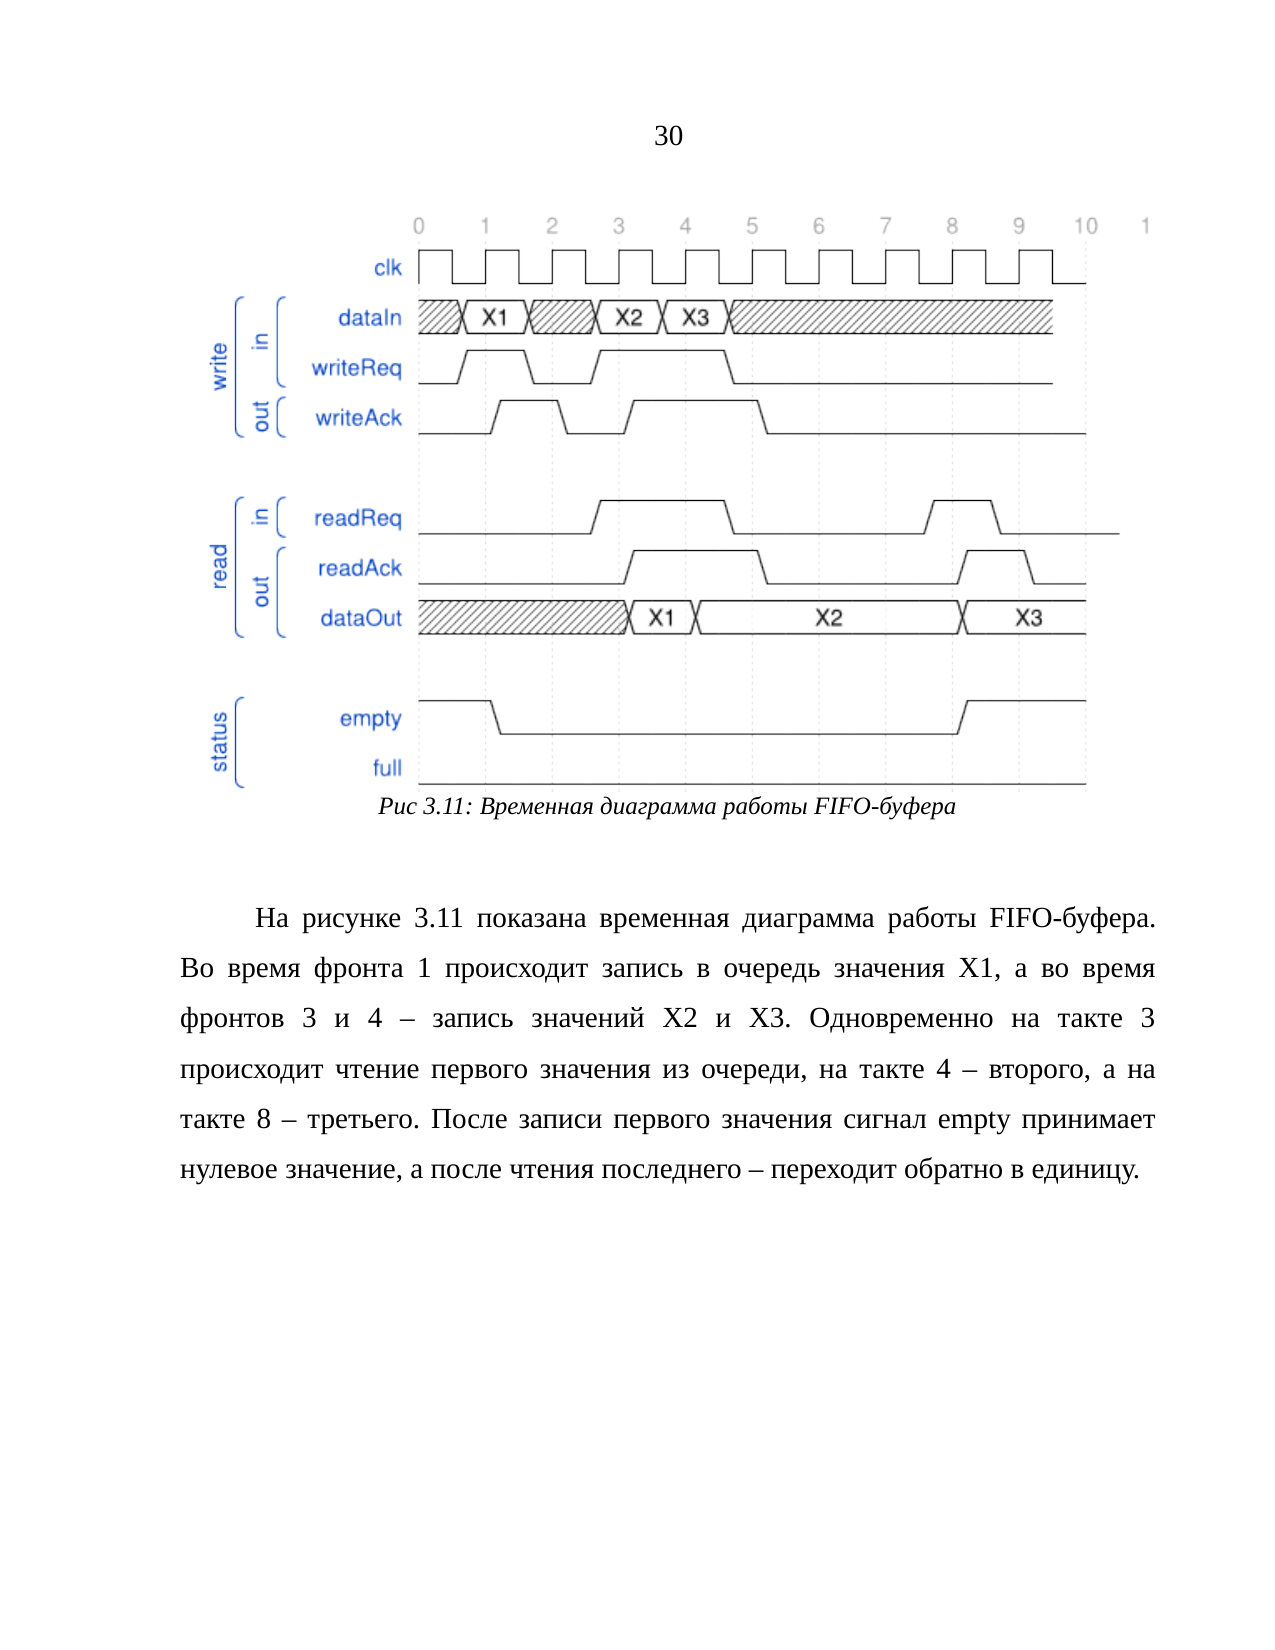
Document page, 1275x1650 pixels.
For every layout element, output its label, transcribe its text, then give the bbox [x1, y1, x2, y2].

picture [185, 208, 1152, 792]
text На рисунке 3.11 показана временная диаграмма работы FIFO-буфера. Во время фронта 1 происходит запись в очередь значения X1, а во время фронтов 3 и 4 – запись значений X2 и X3. Одновременно на такте 3 происходит чтение первого значения из очереди, на такте 4 – второго, а на такте 8 – третьего. После записи первого значения сигнал empty принимает нулевое значение, а после чтения последнего – переходит обратно в единицу. [180, 900, 1157, 1185]
text Рис 3.11: Временная диаграмма работы FIFO-буфера [185, 792, 1152, 820]
